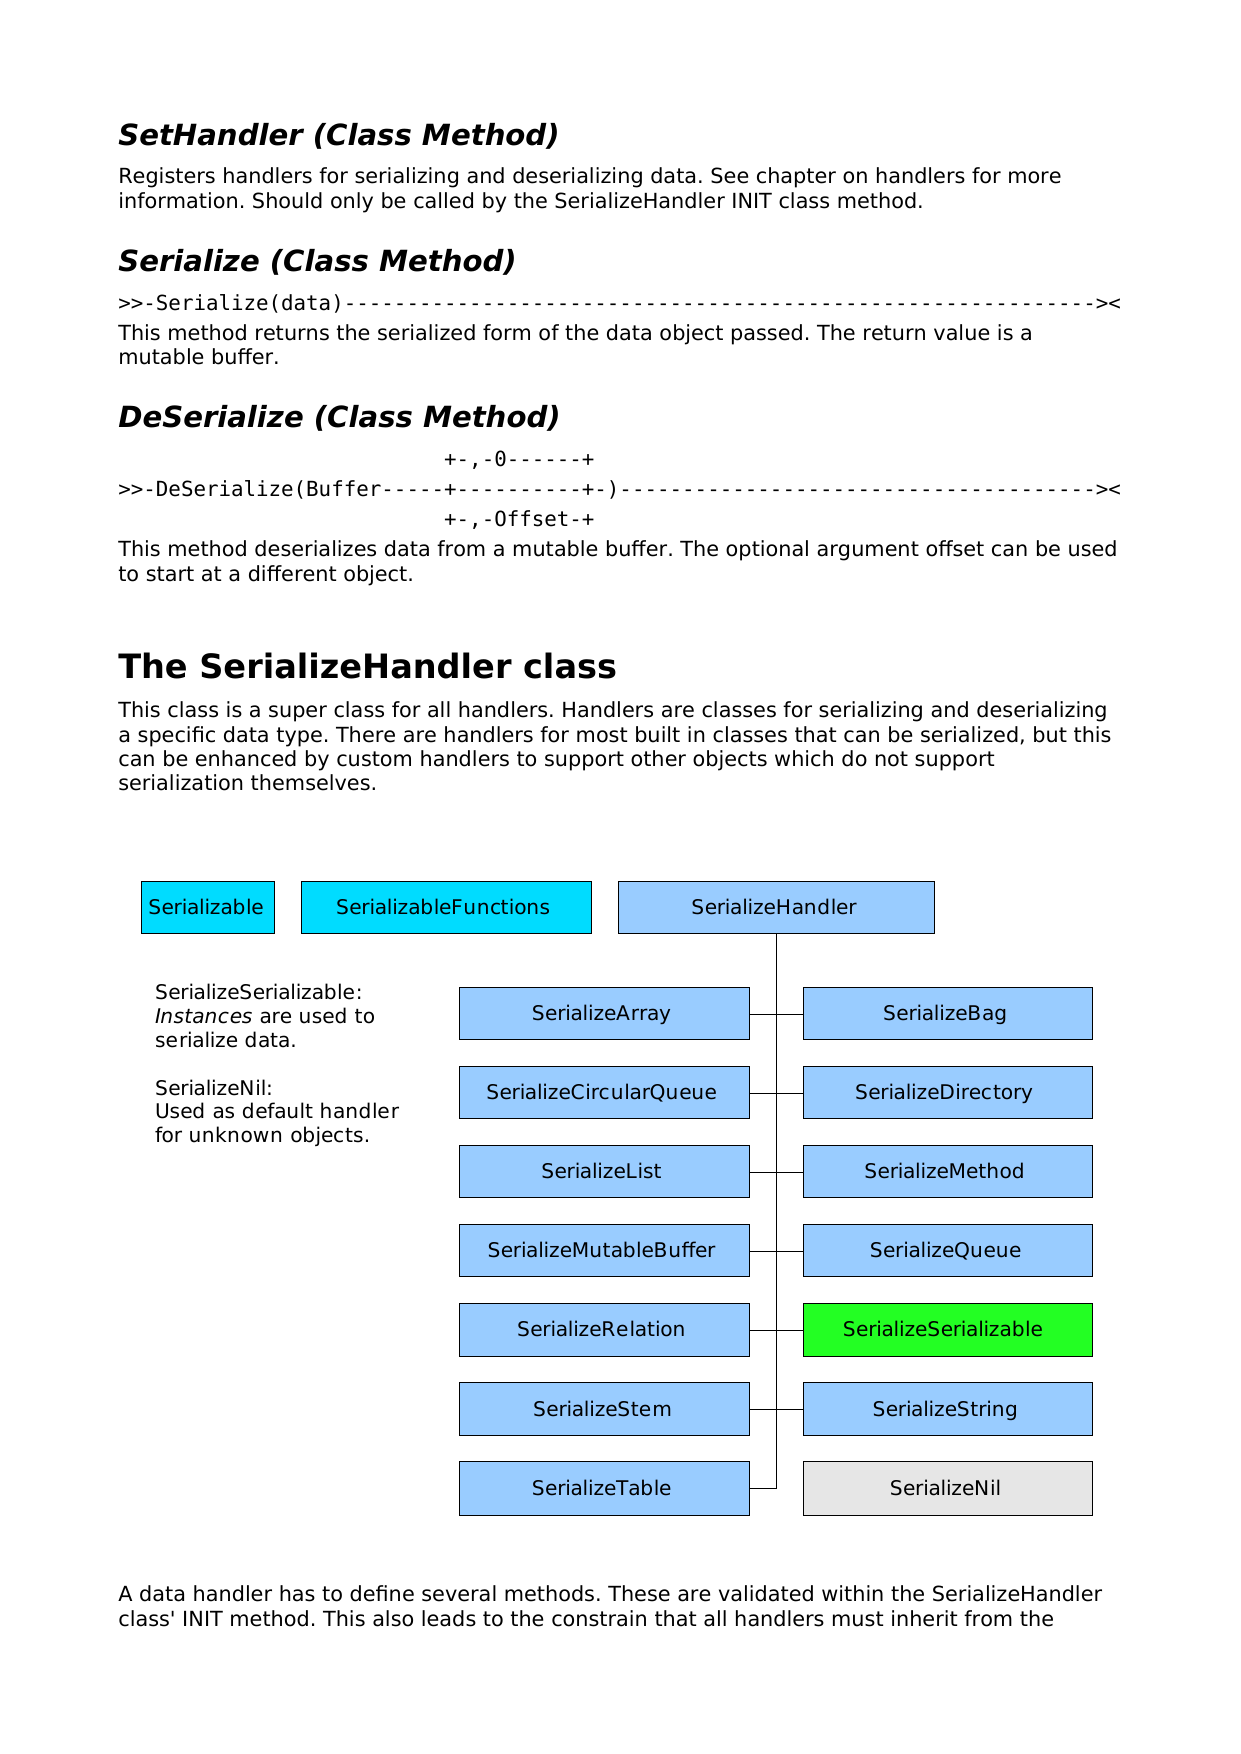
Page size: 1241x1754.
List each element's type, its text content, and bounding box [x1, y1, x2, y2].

subtitle DeSerialize (Class Method) [118, 400, 1122, 434]
text >>-DeSerialize(Buffer-----+----------+-)-------------------------------------->< [118, 477, 1122, 501]
subtitle Serialize (Class Method) [118, 244, 1122, 278]
subtitle The SerializeHandler class [118, 647, 1122, 686]
text This class is a super class for all handlers. Handlers are classes for serializing and deserializing a specific data type. There are handlers for most built in classes that can be serialized, but this can be enhanced by custom handlers to support other objects which do not support serialization themselves. [118, 698, 1122, 796]
text This method deserializes data from a mutable buffer. The optional argument offset can be used to start at a different object. [118, 537, 1122, 586]
text Registers handlers for serializing and deserializing data. See chapter on handlers for more information. Should only be called by the SerializeHandler INIT class method. [118, 164, 1122, 213]
subtitle SetHandler (Class Method) [118, 118, 1122, 152]
text This method returns the serialized form of the data object passed. The return value is a mutable buffer. [118, 321, 1122, 369]
text +-,-Offset-+ [118, 507, 1122, 531]
text +-,-0------+ [118, 447, 1122, 471]
text >>-Serialize(data)------------------------------------------------------------>< [118, 291, 1122, 315]
text A data handler has to define several methods. These are validated within the SerializeHandler class' INIT method. This also leads to the constrain that all handlers must inherit from the SerializeHandler. [118, 802, 1122, 1631]
